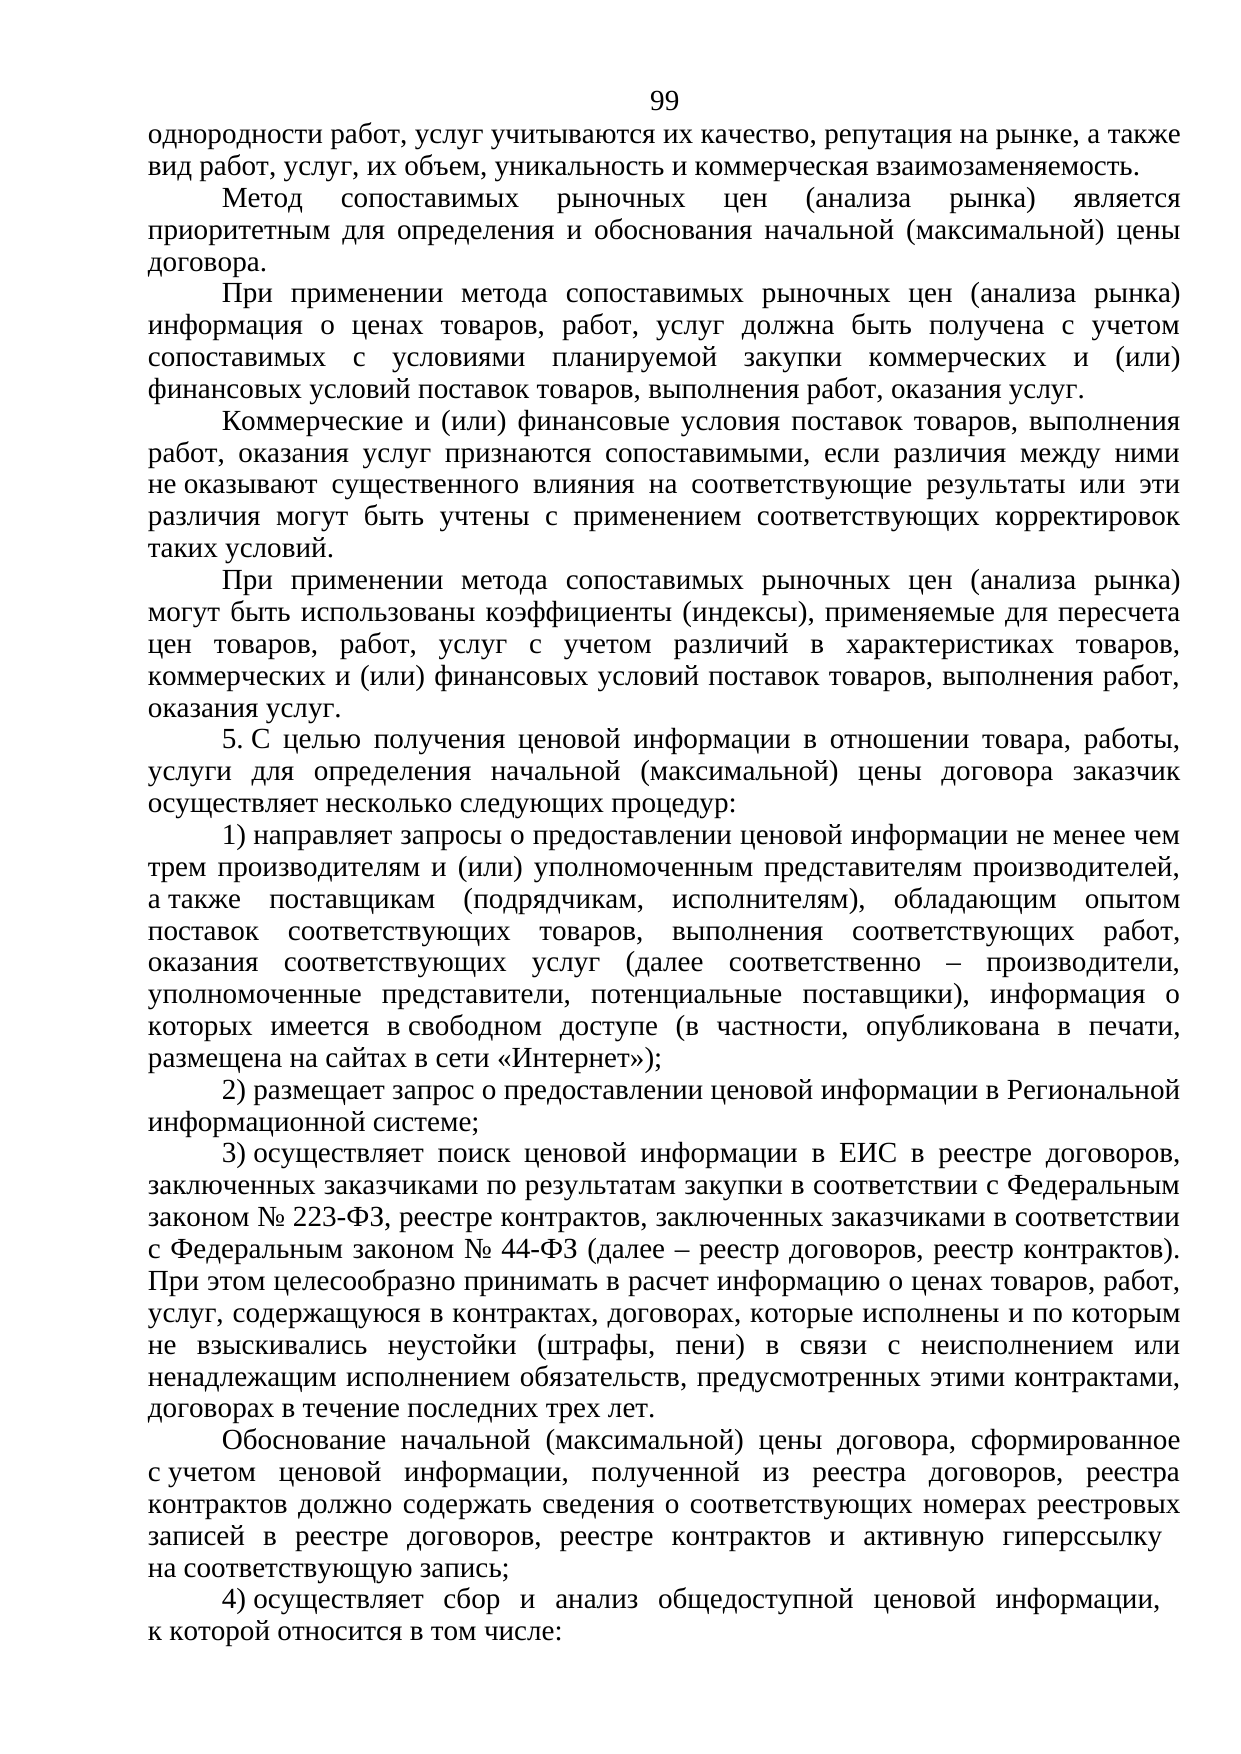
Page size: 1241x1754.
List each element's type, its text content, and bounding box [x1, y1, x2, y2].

text При применении метода сопоставимых рыночных цен (анализа рынка) могут быть использованы коэффициенты (индексы), применяемые для пересчета цен товаров, работ, услуг с учетом различий в характеристиках товаров, коммерческих и (или) финансовых условий поставок товаров, выполнения работ, оказания услуг. [148, 564, 1181, 723]
text однородности работ, услуг учитываются их качество, репутация на рынке, а также вид работ, услуг, их объем, уникальность и коммерческая взаимозаменяемость. [148, 118, 1181, 182]
text 2) размещает запрос о предоставлении ценовой информации в Региональной информационной системе; [148, 1074, 1181, 1137]
text Обоснование начальной (максимальной) цены договора, сформированное с учетом ценовой информации, полученной из реестра договоров, реестра контрактов должно содержать сведения о соответствующих номерах реестровых записей в реестре договоров, реестре контрактов и активную гиперссылку на соответствующую запись; [148, 1424, 1181, 1583]
text 5. С целью получения ценовой информации в отношении товара, работы, услуги для определения начальной (максимальной) цены договора заказчик осуществляет несколько следующих процедур: [148, 723, 1181, 819]
text 1) направляет запросы о предоставлении ценовой информации не менее чем трем производителям и (или) уполномоченным представителям производителей, а также поставщикам (подрядчикам, исполнителям), обладающим опытом поставок соответствующих товаров, выполнения соответствующих работ, оказания соответствующих услуг (далее соответственно – производители, уполномоченные представители, потенциальные поставщики), информация о которых имеется в свободном доступе (в частности, опубликована в печати, размещена на сайтах в сети «Интернет»); [148, 819, 1181, 1074]
text 3) осуществляет поиск ценовой информации в ЕИС в реестре договоров, заключенных заказчиками по результатам закупки в соответствии с Федеральным законом № 223-ФЗ, реестре контрактов, заключенных заказчиками в соответствии с Федеральным законом № 44-ФЗ (далее – реестр договоров, реестр контрактов). При этом целесообразно принимать в расчет информацию о ценах товаров, работ, услуг, содержащуюся в контрактах, договорах, которые исполнены и по которым не взыскивались неустойки (штрафы, пени) в связи с неисполнением или ненадлежащим исполнением обязательств, предусмотренных этими контрактами, договорах в течение последних трех лет. [148, 1137, 1181, 1424]
text При применении метода сопоставимых рыночных цен (анализа рынка) информация о ценах товаров, работ, услуг должна быть получена с учетом сопоставимых с условиями планируемой закупки коммерческих и (или) финансовых условий поставок товаров, выполнения работ, оказания услуг. [148, 277, 1181, 405]
text Метод сопоставимых рыночных цен (анализа рынка) является приоритетным для определения и обоснования начальной (максимальной) цены договора. [148, 182, 1181, 277]
text Коммерческие и (или) финансовые условия поставок товаров, выполнения работ, оказания услуг признаются сопоставимыми, если различия между ними не оказывают существенного влияния на соответствующие результаты или эти различия могут быть учтены с применением соответствующих корректировок таких условий. [148, 405, 1181, 564]
text 4) осуществляет сбор и анализ общедоступной ценовой информации, к которой относится в том числе: [148, 1583, 1181, 1647]
